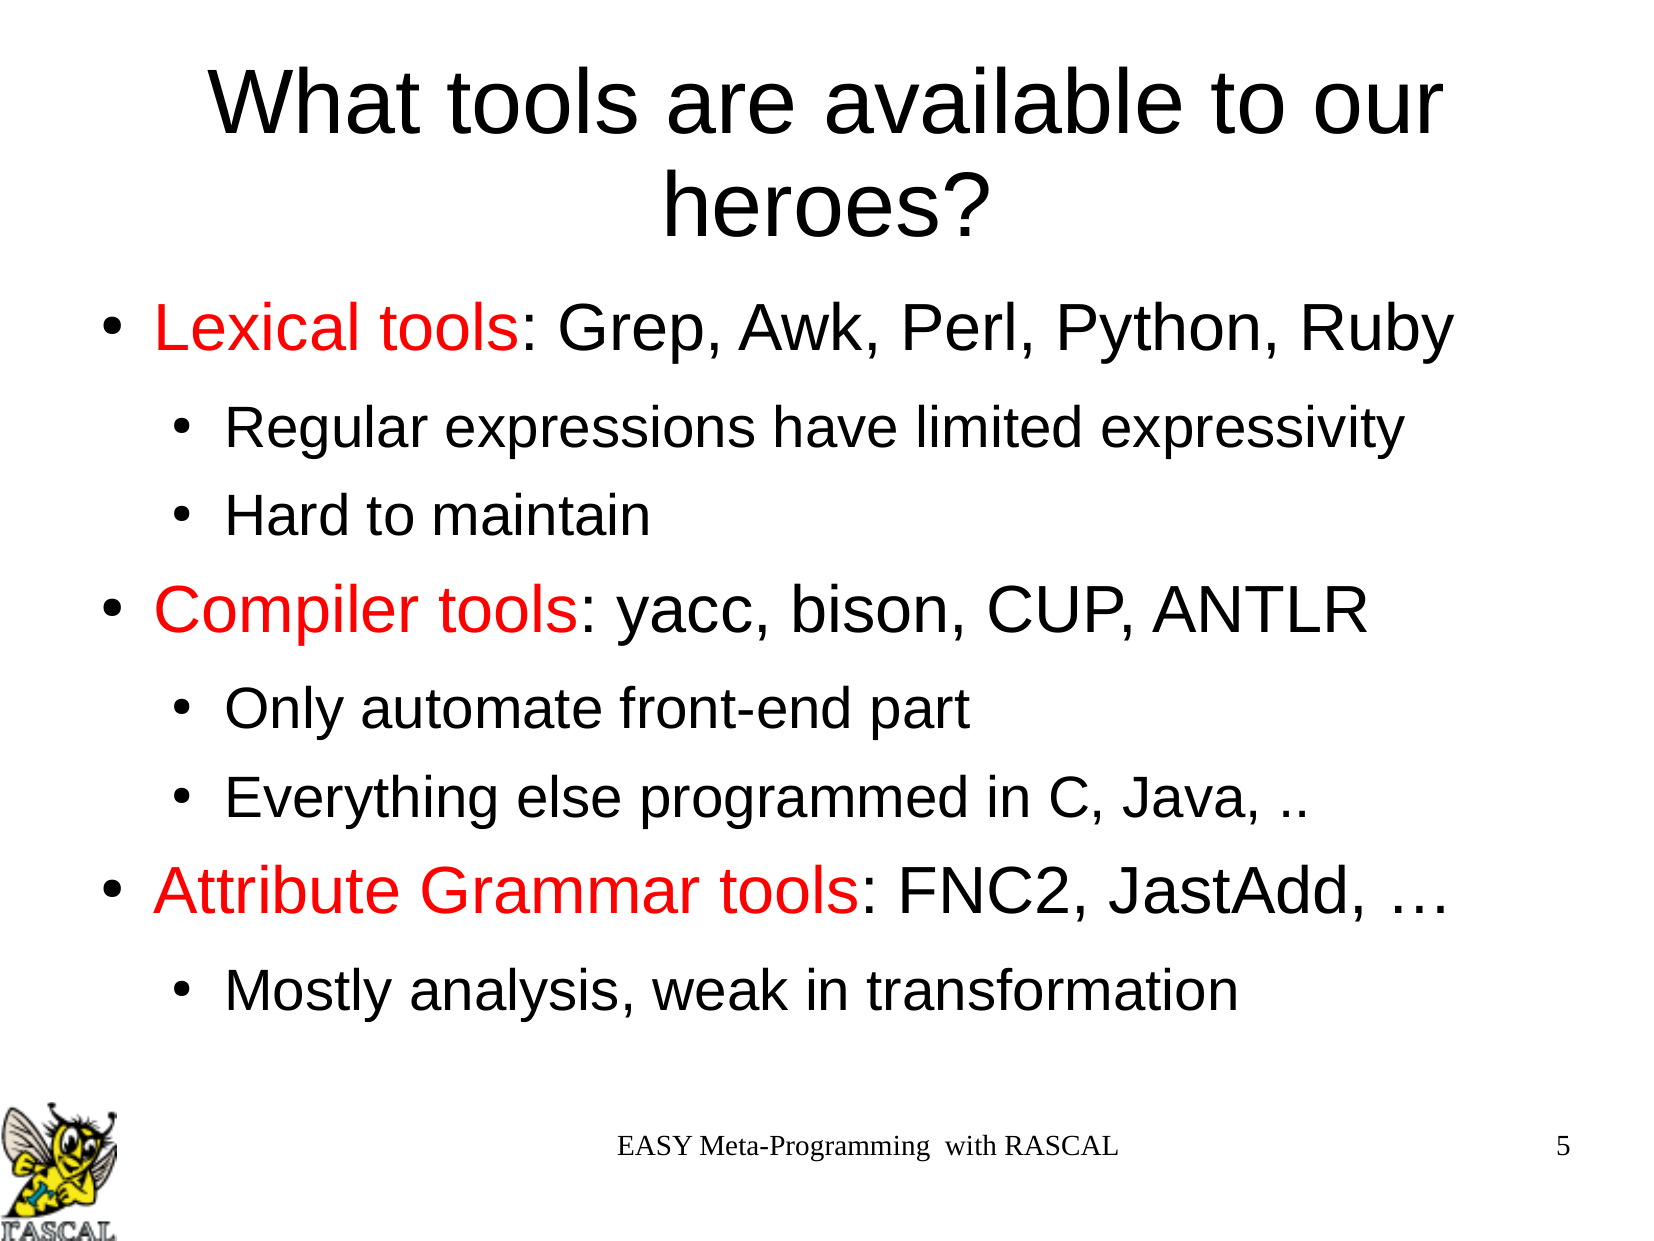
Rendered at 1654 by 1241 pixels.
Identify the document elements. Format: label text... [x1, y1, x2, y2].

list Lexical tools: Grep, Awk, Perl, Python, Ruby Regular expressions have limited expressivity Hard to maintain Compiler tools: yacc, bison, CUP, ANTLR Only automate front-end part Everything else programmed in C, Java, .. Attribute Grammar tools: FNC2, JastAdd, … Mostly analysis, weak in transformation [82, 290, 1571, 1109]
picture [0, 1102, 117, 1241]
title What tools are available to our heroes? [82, 49, 1571, 257]
